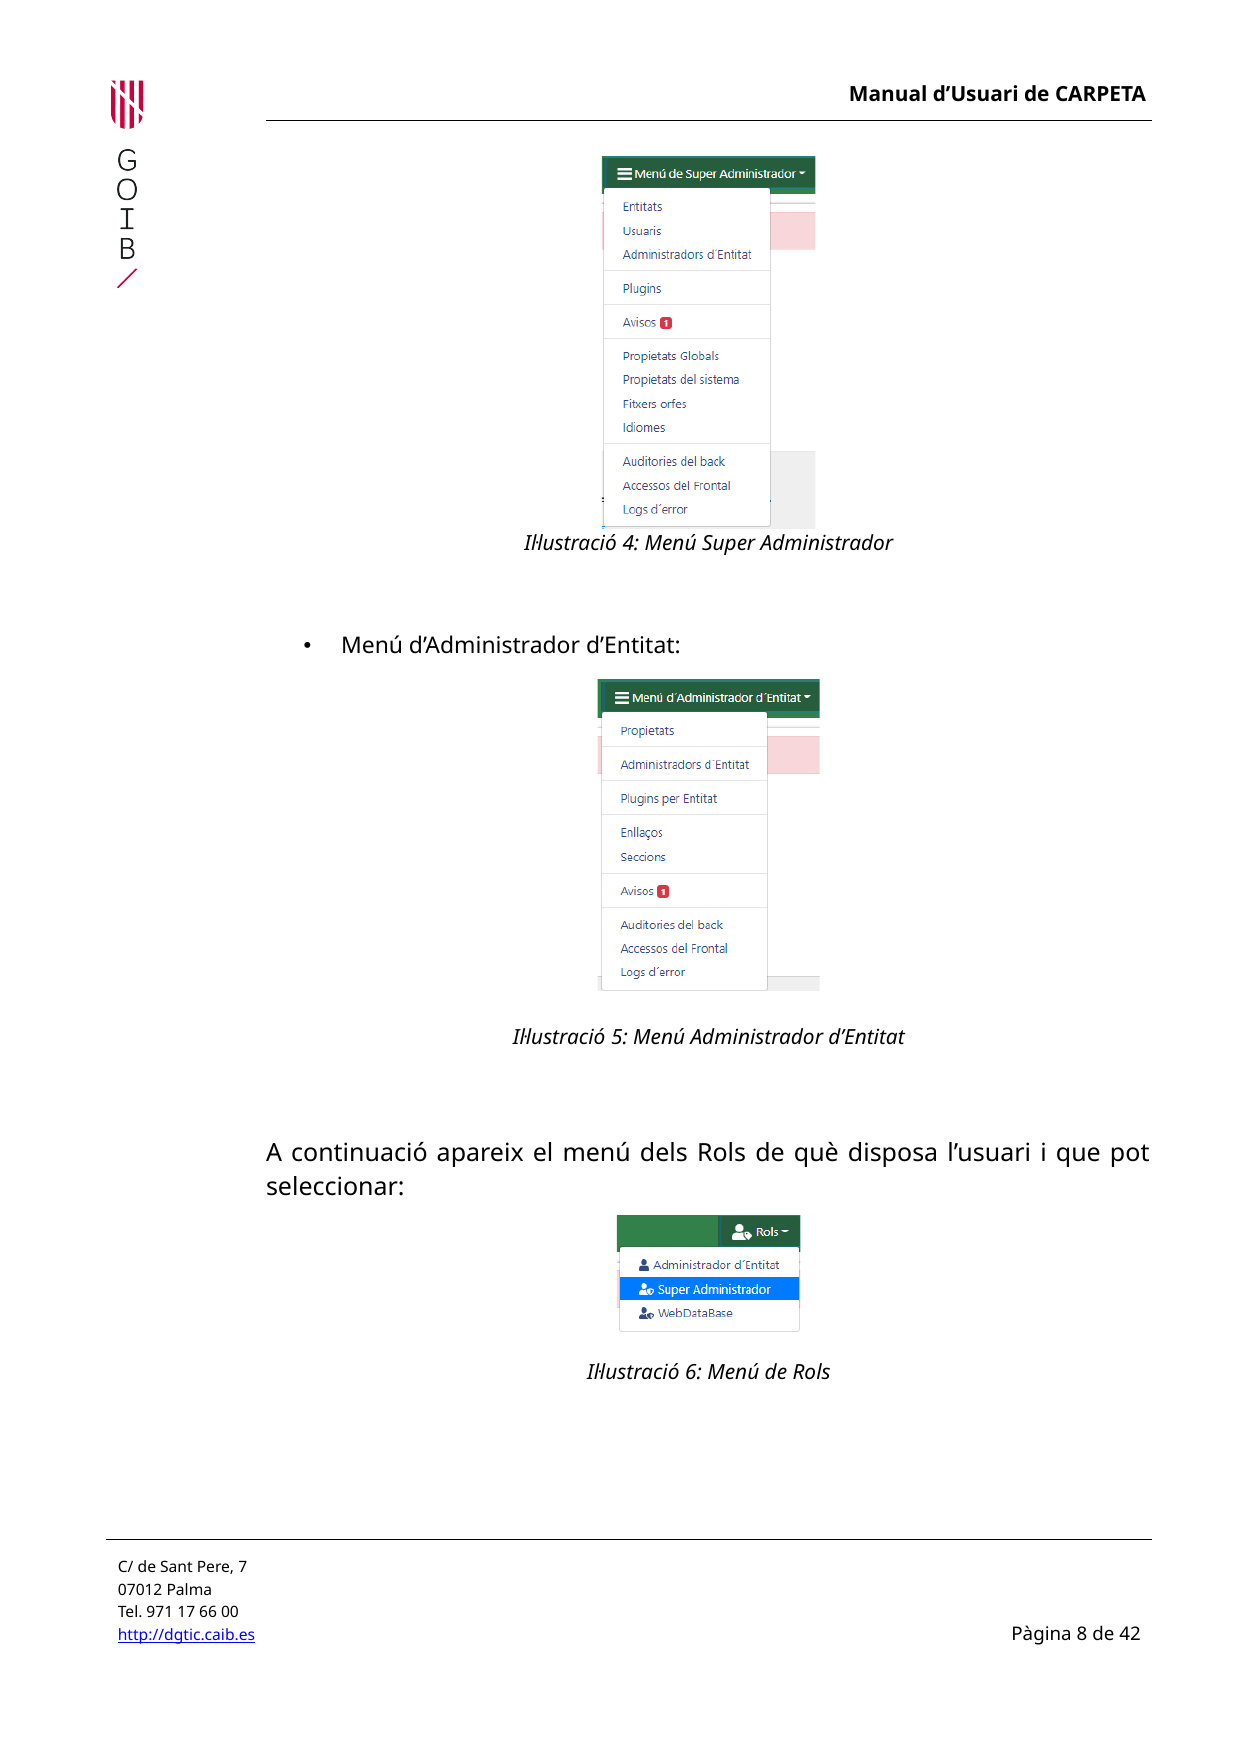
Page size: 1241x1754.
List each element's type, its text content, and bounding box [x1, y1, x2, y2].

text Il·lustració 6: Menú de Rols [266, 1228, 1152, 1386]
text Il·lustració 5: Menú Administrador d’Entitat [266, 991, 1152, 1051]
list Menú d’Administrador d’Entitat: [303, 628, 1152, 660]
picture [597, 679, 820, 991]
picture [601, 156, 816, 529]
text A continuació apareix el menú dels Rols de què disposa l’usuari i que pot seleccionar: [266, 1134, 1152, 1203]
text Il·lustració 4: Menú Super Administrador [266, 529, 1152, 557]
picture [82, 57, 172, 319]
